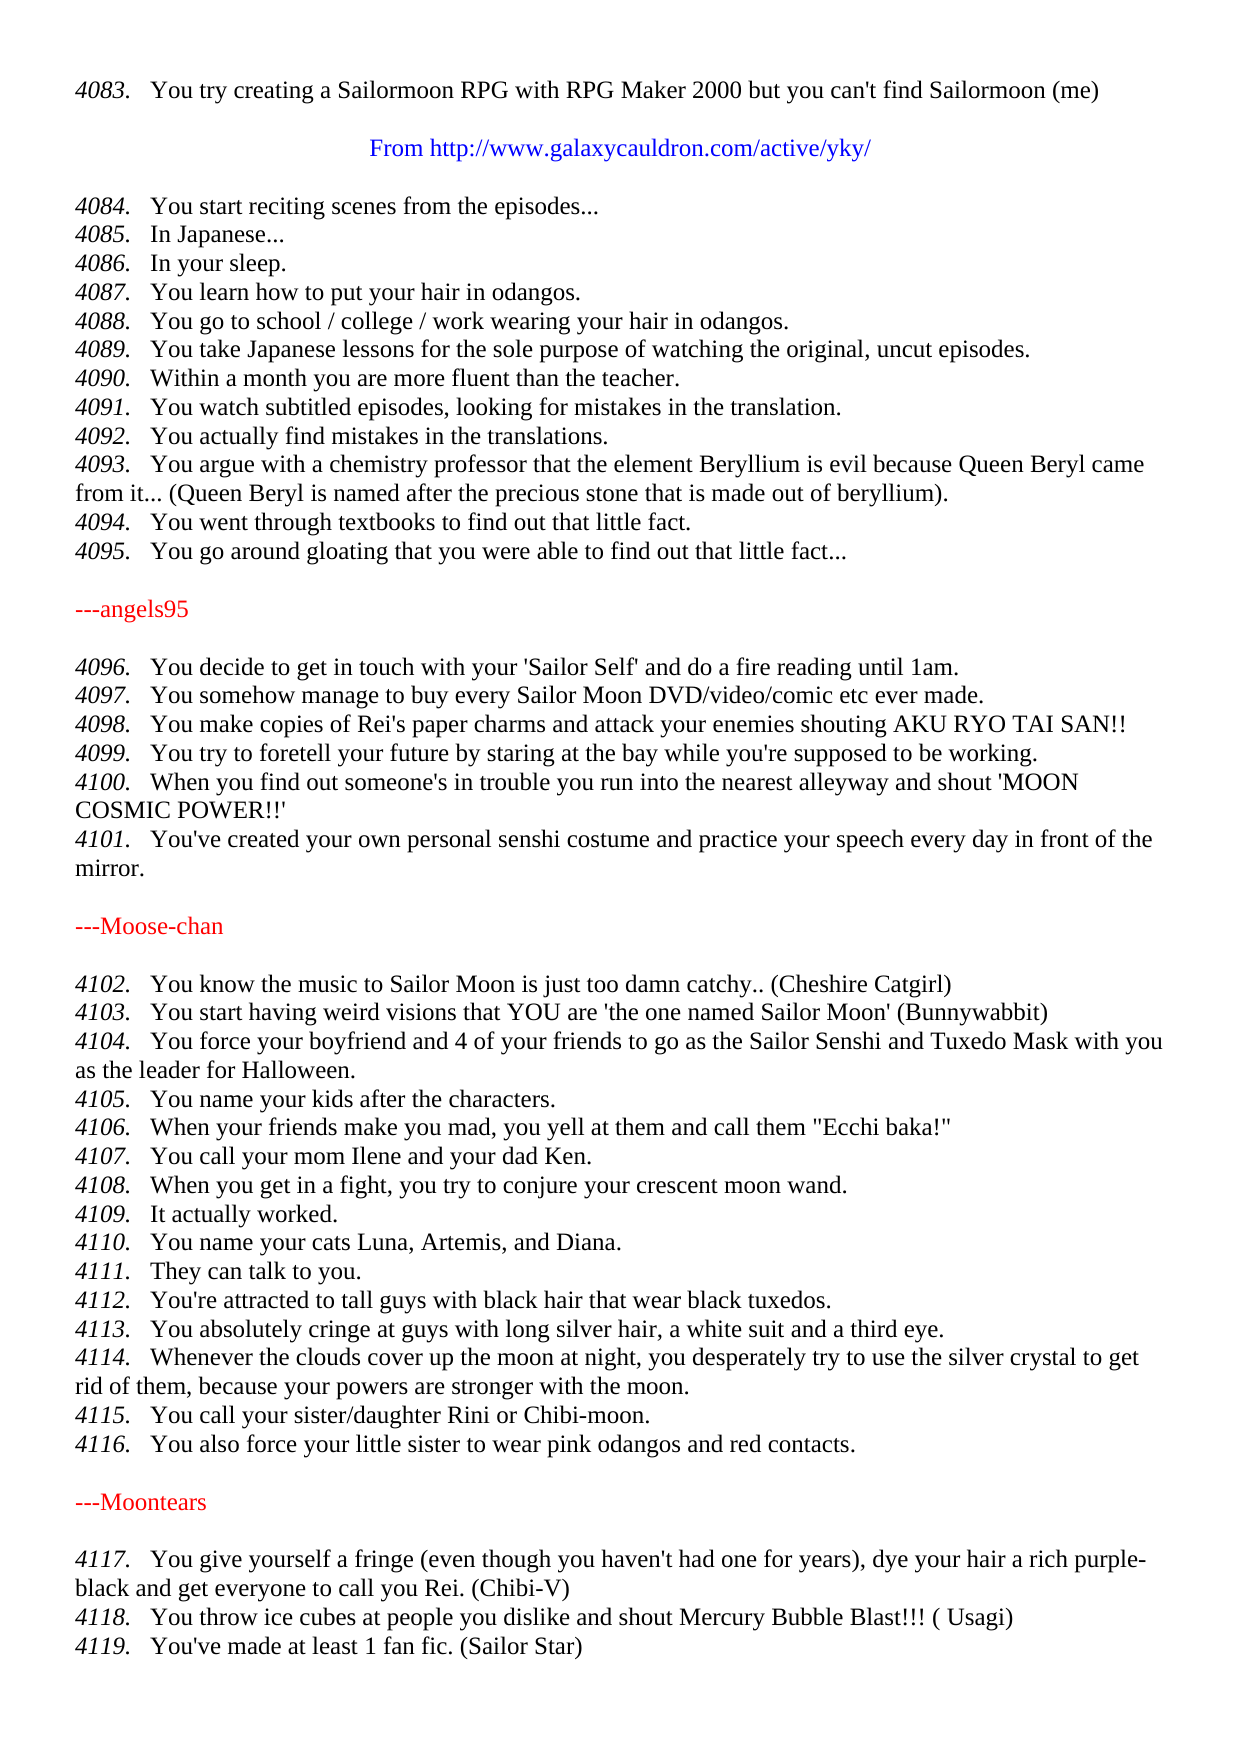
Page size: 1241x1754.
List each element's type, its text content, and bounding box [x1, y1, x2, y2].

list You watch subtitled episodes, looking for mistakes in the translation. [75, 392, 1165, 421]
list You force your boyfriend and 4 of your friends to go as the Sailor Senshi and Tuxedo Mask with you as the leader for Halloween. [75, 1026, 1165, 1084]
list You call your sister/daughter Rini or Chibi-moon. [75, 1400, 1165, 1429]
list You learn how to put your hair in odangos. [75, 277, 1165, 306]
list You somehow manage to buy every Sailor Moon DVD/video/comic etc ever made. [75, 680, 1165, 709]
list It actually worked. [75, 1199, 1165, 1227]
text From http://www.galaxycauldron.com/active/yky/ [75, 133, 1165, 162]
text ---angels95 [75, 594, 1165, 622]
list You try to foretell your future by staring at the bay while you're supposed to be working. [75, 738, 1165, 767]
list You've created your own personal senshi costume and practice your speech every day in front of the mirror. [75, 824, 1165, 882]
list You make copies of Rei's paper charms and attack your enemies shouting AKU RYO TAI SAN!! [75, 709, 1165, 738]
list Whenever the clouds cover up the moon at night, you desperately try to use the silver crystal to get rid of them, because your powers are stronger with the moon. [75, 1342, 1165, 1400]
list You've made at least 1 fan fic. (Sailor Star) [75, 1631, 1165, 1659]
list You argue with a chemistry professor that the element Beryllium is evil because Queen Beryl came from it... (Queen Beryl is named after the precious stone that is made out of beryllium). [75, 449, 1165, 507]
list You know the music to Sailor Moon is just too damn catchy.. (Cheshire Catgirl) [75, 969, 1165, 997]
list You try creating a Sailormoon RPG with RPG Maker 2000 but you can't find Sailormoon (me) [75, 75, 1165, 104]
list In your sleep. [75, 248, 1165, 277]
list You absolutely cringe at guys with long silver hair, a white suit and a third eye. [75, 1314, 1165, 1342]
list You go to school / college / work wearing your hair in odangos. [75, 306, 1165, 334]
list You're attracted to tall guys with black hair that wear black tuxedos. [75, 1285, 1165, 1314]
list You throw ice cubes at people you dislike and shout Mercury Bubble Blast!!! ( Usagi) [75, 1602, 1165, 1631]
list You name your cats Luna, Artemis, and Diana. [75, 1227, 1165, 1256]
list When your friends make you mad, you yell at them and call them "Ecchi baka!" [75, 1112, 1165, 1141]
list Within a month you are more fluent than the teacher. [75, 363, 1165, 392]
list You name your kids after the characters. [75, 1084, 1165, 1112]
list You give yourself a fringe (even though you haven't had one for years), dye your hair a rich purple-black and get everyone to call you Rei. (Chibi-V) [75, 1544, 1165, 1602]
text ---Moontears [75, 1487, 1165, 1515]
list You start reciting scenes from the episodes... [75, 191, 1165, 219]
list When you find out someone's in trouble you run into the nearest alleyway and shout 'MOON COSMIC POWER!!' [75, 767, 1165, 824]
list They can talk to you. [75, 1256, 1165, 1285]
list In Japanese... [75, 219, 1165, 248]
list You call your mom Ilene and your dad Ken. [75, 1141, 1165, 1170]
list You go around gloating that you were able to find out that little fact... [75, 536, 1165, 564]
list You start having weird visions that YOU are 'the one named Sailor Moon' (Bunnywabbit) [75, 997, 1165, 1026]
list You went through textbooks to find out that little fact. [75, 507, 1165, 536]
list You decide to get in touch with your 'Sailor Self' and do a fire reading until 1am. [75, 652, 1165, 680]
list You also force your little sister to wear pink odangos and red contacts. [75, 1429, 1165, 1457]
list When you get in a fight, you try to conjure your crescent moon wand. [75, 1170, 1165, 1199]
list You take Japanese lessons for the sole purpose of watching the original, uncut episodes. [75, 334, 1165, 363]
text ---Moose-chan [75, 911, 1165, 939]
list You actually find mistakes in the translations. [75, 421, 1165, 449]
